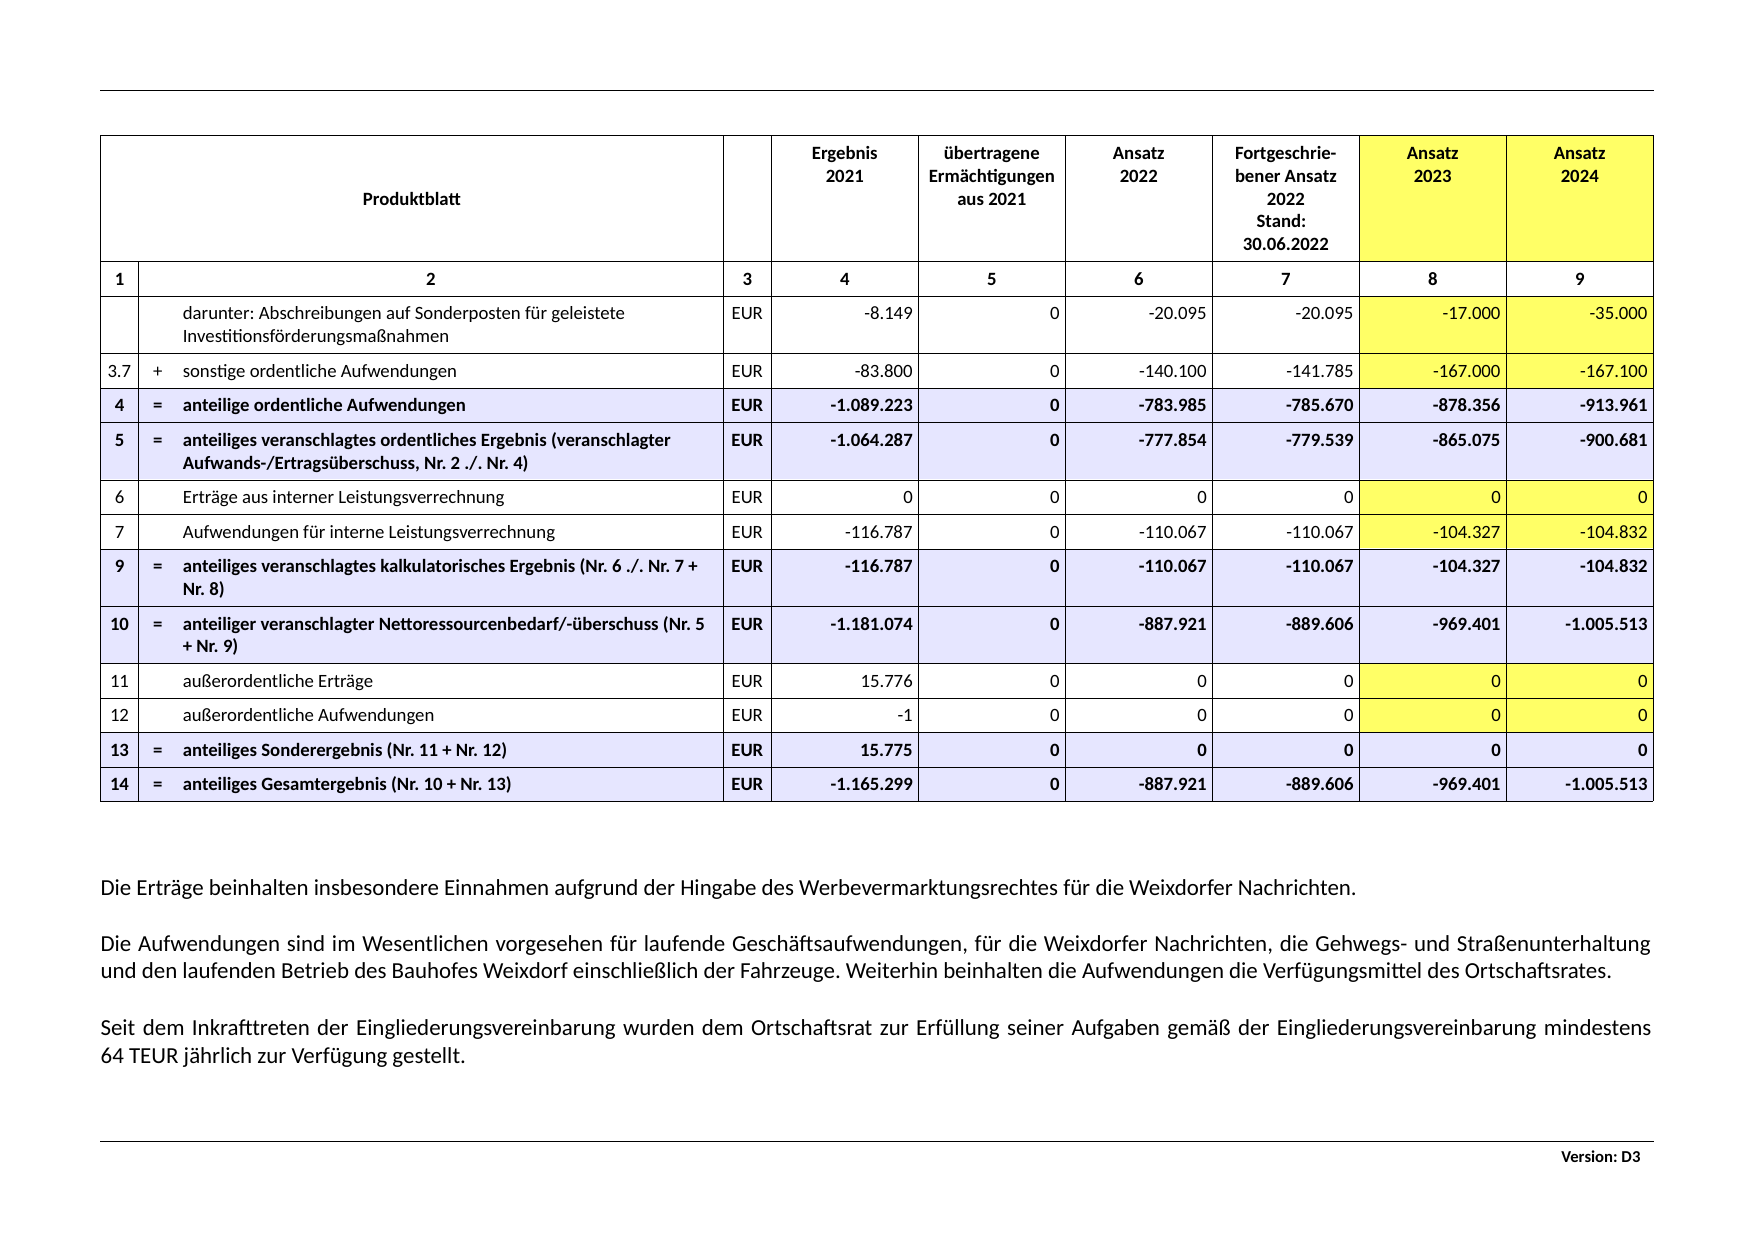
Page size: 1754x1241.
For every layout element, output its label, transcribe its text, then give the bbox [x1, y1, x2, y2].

table_cell 0 [1066, 664, 1212, 698]
table_cell [139, 515, 177, 548]
table_cell 5 [101, 423, 138, 479]
table_cell 4 [101, 389, 138, 422]
table_cell = [139, 768, 177, 801]
table_cell 7 [101, 515, 138, 548]
table_cell 0 [1360, 733, 1506, 767]
table_cell -889.606 [1213, 607, 1359, 663]
table_cell -783.985 [1066, 389, 1212, 422]
table_cell -104.832 [1507, 550, 1653, 606]
table_cell 0 [1507, 481, 1653, 514]
table_header Fortgeschrie-bener Ansatz 2022 Stand: 30.06.2022 [1213, 136, 1359, 261]
table_cell = [139, 389, 177, 422]
table_cell -865.075 [1360, 423, 1506, 479]
table_cell -104.832 [1507, 515, 1653, 548]
table_cell EUR [724, 515, 771, 548]
table_cell 0 [919, 768, 1065, 801]
table_cell 4 [772, 262, 918, 296]
table_cell -83.800 [772, 354, 918, 388]
table_cell -785.670 [1213, 389, 1359, 422]
table_cell 6 [101, 481, 138, 514]
table_cell -116.787 [772, 550, 918, 606]
table_cell außerordentliche Aufwendungen [177, 699, 723, 732]
table_cell EUR [724, 768, 771, 801]
table_cell 0 [1066, 699, 1212, 732]
table_cell 0 [919, 550, 1065, 606]
table_cell -20.095 [1066, 297, 1212, 353]
table_cell 7 [1213, 262, 1359, 296]
table_cell -20.095 [1213, 297, 1359, 353]
table_cell 10 [101, 607, 138, 663]
table_cell 0 [1066, 733, 1212, 767]
table_cell 0 [1213, 699, 1359, 732]
table_cell EUR [724, 607, 771, 663]
table_cell 0 [1066, 481, 1212, 514]
table_cell -104.327 [1360, 515, 1506, 548]
table_cell anteilige ordentliche Aufwendungen [177, 389, 723, 422]
table_cell -887.921 [1066, 768, 1212, 801]
table_cell [139, 664, 177, 698]
table_cell -1.005.513 [1507, 607, 1653, 663]
table_cell 3.7 [101, 354, 138, 388]
table_cell EUR [724, 481, 771, 514]
table_cell -104.327 [1360, 550, 1506, 606]
table_header [724, 136, 771, 261]
table_cell sonstige ordentliche Aufwendungen [177, 354, 723, 388]
table_cell 14 [101, 768, 138, 801]
table_cell -110.067 [1066, 550, 1212, 606]
table_cell 15.775 [772, 733, 918, 767]
table_cell -1.165.299 [772, 768, 918, 801]
table_cell [139, 481, 177, 514]
table_cell EUR [724, 297, 771, 353]
table_cell [139, 699, 177, 732]
table_cell -887.921 [1066, 607, 1212, 663]
table_cell EUR [724, 664, 771, 698]
table_header Ansatz 2024 [1507, 136, 1653, 261]
table_cell -777.854 [1066, 423, 1212, 479]
table_cell EUR [724, 550, 771, 606]
table_cell 1 [101, 262, 138, 296]
table_cell 0 [1213, 664, 1359, 698]
table_cell -900.681 [1507, 423, 1653, 479]
text Seit dem Inkrafttreten der Eingliederungsvereinbarung wurden dem Ortschaftsrat zur Erfüllung seiner Aufgaben gemäß der Eingliederungsvereinbarung mindestens 64 TEUR jährlich zur Verfügung gestellt. [100, 1013, 1653, 1069]
table_cell -35.000 [1507, 297, 1653, 353]
table_header übertragene Ermächtigungen aus 2021 [919, 136, 1065, 261]
table_cell 0 [919, 354, 1065, 388]
table_cell -878.356 [1360, 389, 1506, 422]
table_cell = [139, 423, 177, 479]
table_cell 15.776 [772, 664, 918, 698]
table_cell -167.000 [1360, 354, 1506, 388]
table_cell -140.100 [1066, 354, 1212, 388]
table_cell Erträge aus interner Leistungsverrechnung [177, 481, 723, 514]
table_cell [101, 297, 138, 353]
table_cell EUR [724, 389, 771, 422]
table_cell anteiliges veranschlagtes ordentliches Ergebnis (veranschlagter Aufwands-/Ertragsüberschuss, Nr. 2 ./. Nr. 4) [177, 423, 723, 479]
table_cell -116.787 [772, 515, 918, 548]
table_cell 3 [724, 262, 771, 296]
table_cell -1 [772, 699, 918, 732]
table_cell außerordentliche Erträge [177, 664, 723, 698]
text Die Aufwendungen sind im Wesentlichen vorgesehen für laufende Geschäftsaufwendungen, für die Weixdorfer Nachrichten, die Gehwegs- und Straßenunterhaltung und den laufenden Betrieb des Bauhofes Weixdorf einschließlich der Fahrzeuge. Weiterhin beinhalten die Aufwendungen die Verfügungsmittel des Ortschaftsrates. [100, 929, 1653, 985]
table_cell 5 [919, 262, 1065, 296]
table_cell -167.100 [1507, 354, 1653, 388]
table_cell 2 [139, 262, 723, 296]
table_cell -110.067 [1213, 550, 1359, 606]
table_cell 0 [1507, 699, 1653, 732]
table_cell 6 [1066, 262, 1212, 296]
table_cell -110.067 [1213, 515, 1359, 548]
table_cell -8.149 [772, 297, 918, 353]
table_cell 0 [919, 607, 1065, 663]
table_cell 9 [1507, 262, 1653, 296]
table_cell EUR [724, 354, 771, 388]
table_cell -889.606 [1213, 768, 1359, 801]
table_cell 0 [1507, 664, 1653, 698]
table_cell -110.067 [1066, 515, 1212, 548]
table_header Ansatz 2023 [1360, 136, 1506, 261]
table_cell EUR [724, 733, 771, 767]
table_cell -1.005.513 [1507, 768, 1653, 801]
table_cell [139, 297, 177, 353]
table_header Ergebnis 2021 [772, 136, 918, 261]
table_cell 0 [919, 389, 1065, 422]
table_cell 12 [101, 699, 138, 732]
table_cell 11 [101, 664, 138, 698]
table_cell 0 [1213, 481, 1359, 514]
table_cell anteiliger veranschlagter Nettoressourcenbedarf/-überschuss (Nr. 5 + Nr. 9) [177, 607, 723, 663]
table_cell -913.961 [1507, 389, 1653, 422]
table_cell 0 [919, 515, 1065, 548]
table_cell Aufwendungen für interne Leistungsverrechnung [177, 515, 723, 548]
text Die Erträge beinhalten insbesondere Einnahmen aufgrund der Hingabe des Werbevermarktungsrechtes für die Weixdorfer Nachrichten. [100, 873, 1653, 901]
table_header Ansatz 2022 [1066, 136, 1212, 261]
table_cell darunter: Abschreibungen auf Sonderposten für geleistete Investitionsförderungsmaßnahmen [177, 297, 723, 353]
table_cell -141.785 [1213, 354, 1359, 388]
table_cell anteiliges veranschlagtes kalkulatorisches Ergebnis (Nr. 6 ./. Nr. 7 + Nr. 8) [177, 550, 723, 606]
table_cell -1.089.223 [772, 389, 918, 422]
table_cell = [139, 733, 177, 767]
table_cell EUR [724, 699, 771, 732]
table_cell -1.181.074 [772, 607, 918, 663]
table_cell 0 [1213, 733, 1359, 767]
table_cell -969.401 [1360, 607, 1506, 663]
table_cell 0 [1360, 699, 1506, 732]
table_cell 0 [919, 664, 1065, 698]
table_cell anteiliges Sonderergebnis (Nr. 11 + Nr. 12) [177, 733, 723, 767]
table_header Produktblatt [101, 136, 723, 261]
table_cell -17.000 [1360, 297, 1506, 353]
table_cell anteiliges Gesamtergebnis (Nr. 10 + Nr. 13) [177, 768, 723, 801]
table_cell 0 [919, 423, 1065, 479]
table_cell 0 [1360, 664, 1506, 698]
table_cell EUR [724, 423, 771, 479]
table_cell + [139, 354, 177, 388]
table_cell 0 [919, 699, 1065, 732]
table_cell -1.064.287 [772, 423, 918, 479]
table_cell 0 [919, 297, 1065, 353]
table_cell -969.401 [1360, 768, 1506, 801]
table_cell = [139, 550, 177, 606]
table_cell 0 [772, 481, 918, 514]
table_cell 0 [919, 481, 1065, 514]
table_cell 8 [1360, 262, 1506, 296]
table_cell 0 [1507, 733, 1653, 767]
table_cell 0 [1360, 481, 1506, 514]
table_cell 0 [919, 733, 1065, 767]
table_cell = [139, 607, 177, 663]
table_cell -779.539 [1213, 423, 1359, 479]
table_cell 13 [101, 733, 138, 767]
table_cell 9 [101, 550, 138, 606]
